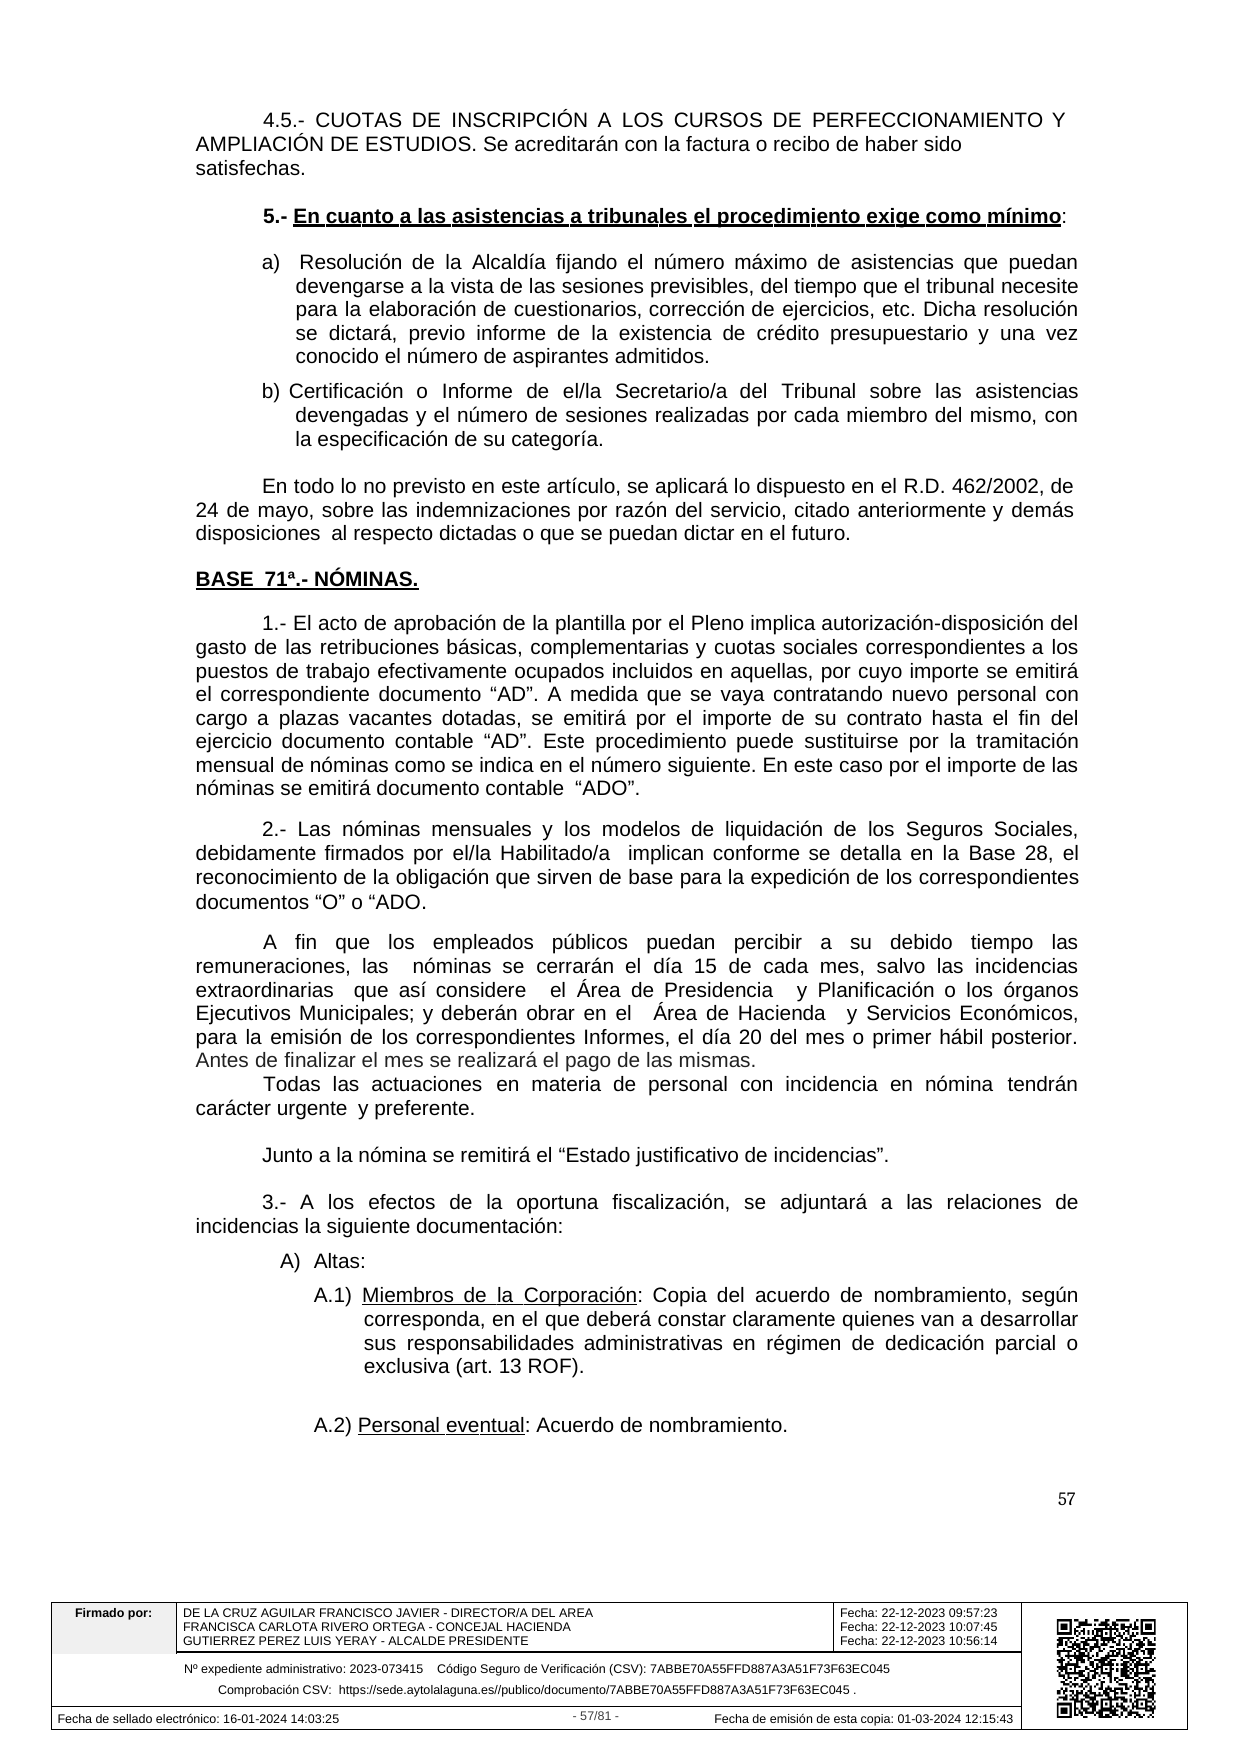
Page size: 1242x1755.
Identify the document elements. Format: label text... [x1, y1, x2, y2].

table_header Fecha: 22-12-2023 09:57:23 Fecha: 22-12-2023 10:07:45 Fecha: 22-12-2023 10:56:14 [834, 1603, 1021, 1651]
text 5.- En cuanto a las asistencias a tribunales el procedimiento exige como mínimo: [263, 203, 1202, 227]
table_header [1022, 1603, 1187, 1729]
table_header DE LA CRUZ AGUILAR FRANCISCO JAVIER - DIRECTOR/A DEL AREA FRANCISCA CARLOTA RIVERO ORTEGA - CONCEJAL HACIENDA GUTIERREZ PEREZ LUIS YERAY - ALCALDE PRESIDENTE [177, 1603, 833, 1651]
table_cell Nº expediente administrativo: 2023-073415 Código Seguro de Verificación (CSV): 7ABBE70A55FFD887A3A51F73F63EC045 Comprobación CSV: https://sede.aytolalaguna.es//publico/documento/7ABBE70A55FFD887A3A51F73F63EC045 . [52, 1653, 1021, 1706]
text 2.- Las nóminas mensuales y los modelos de liquidación de los Seguros Sociales, debidamente firmados por el/la Habilitado/a implican conforme se detalla en la Base 28, el reconocimiento de la obligación que sirven de base para la expedición de los correspondientes documentos “O” o “ADO. [195, 817, 1079, 914]
text A) Altas: [280, 1249, 1202, 1273]
text 3.- A los efectos de la oportuna fiscalización, se adjuntará a las relaciones de incidencias la siguiente documentación: [195, 1191, 1078, 1238]
text Junto a la nómina se remitirá el “Estado justificativo de incidencias”. [262, 1143, 1202, 1167]
text En todo lo no previsto en este artículo, se aplicará lo dispuesto en el R.D. 462/2002, de [262, 474, 1202, 498]
text 1.- El acto de aprobación de la plantilla por el Pleno implica autorización-disposición del gasto de las retribuciones básicas, complementarias y cuotas sociales correspondientes a los puestos de trabajo efectivamente ocupados incluidos en aquellas, por cuyo importe se emitirá el correspondiente documento “AD”. A medida que se vaya contratando nuevo personal con cargo a plazas vacantes dotadas, se emitirá por el importe de su contrato hasta el fin del ejercicio documento contable “AD”. Este procedimiento puede sustituirse por la tramitación mensual de nóminas como se indica en el número siguiente. En este caso por el importe de las nóminas se emitirá documento contable “ADO”. [195, 612, 1079, 800]
text 57 [42, 1488, 1075, 1509]
text Todas las actuaciones en materia de personal con incidencia en nómina tendrán carácter urgente y preferente. [195, 1072, 1078, 1120]
text 4.5.- CUOTAS DE INSCRIPCIÓN A LOS CURSOS DE PERFECCIONAMIENTO Y AMPLIACIÓN DE ESTUDIOS. Se acreditarán con la factura o recibo de haber sido satisfechas. [195, 109, 1072, 180]
text A fin que los empleados públicos puedan percibir a su debido tiempo las remuneraciones, las nóminas se cerrarán el día 15 de cada mes, salvo las incidencias extraordinarias que así considere el Área de Presidencia y Planificación o los órganos Ejecutivos Municipales; y deberán obrar en el Área de Hacienda y Servicios Económicos, para la emisión de los correspondientes Informes, el día 20 del mes o primer hábil posterior. Antes de finalizar el mes se realizará el pago de las mismas. [195, 931, 1079, 1072]
text A.2) Personal eventual: Acuerdo de nombramiento. [313, 1413, 1202, 1436]
table_header Firmado por: [52, 1603, 176, 1651]
text 24 de mayo, sobre las indemnizaciones por razón del servicio, citado anteriormente y demás disposiciones al respecto dictadas o que se puedan dictar en el futuro. [195, 498, 1078, 546]
text BASE 71ª.- NÓMINAS. [195, 567, 1202, 590]
text a) Resolución de la Alcaldía fijando el número máximo de asistencias que puedan devengarse a la vista de las sesiones previsibles, del tiempo que el tribunal necesite para la elaboración de cuestionarios, corrección de ejercicios, etc. Dicha resolución se dictará, previo informe de la existencia de crédito presupuestario y una vez conocido el número de aspirantes admitidos. [262, 251, 1078, 368]
text b) Certificación o Informe de el/la Secretario/a del Tribunal sobre las asistencias devengadas y el número de sesiones realizadas por cada miembro del mismo, con la especificación de su categoría. [262, 380, 1079, 451]
table_cell Fecha de sellado electrónico: 16-01-2024 14:03:25 - 57/81 - Fecha de emisión de esta copia: 01-03-2024 12:15:43 [52, 1707, 1021, 1729]
text A.1) Miembros de la Corporación: Copia del acuerdo de nombramiento, según corresponda, en el que deberá constar claramente quienes van a desarrollar sus responsabilidades administrativas en régimen de dedicación parcial o exclusiva (art. 13 ROF). [313, 1284, 1079, 1378]
